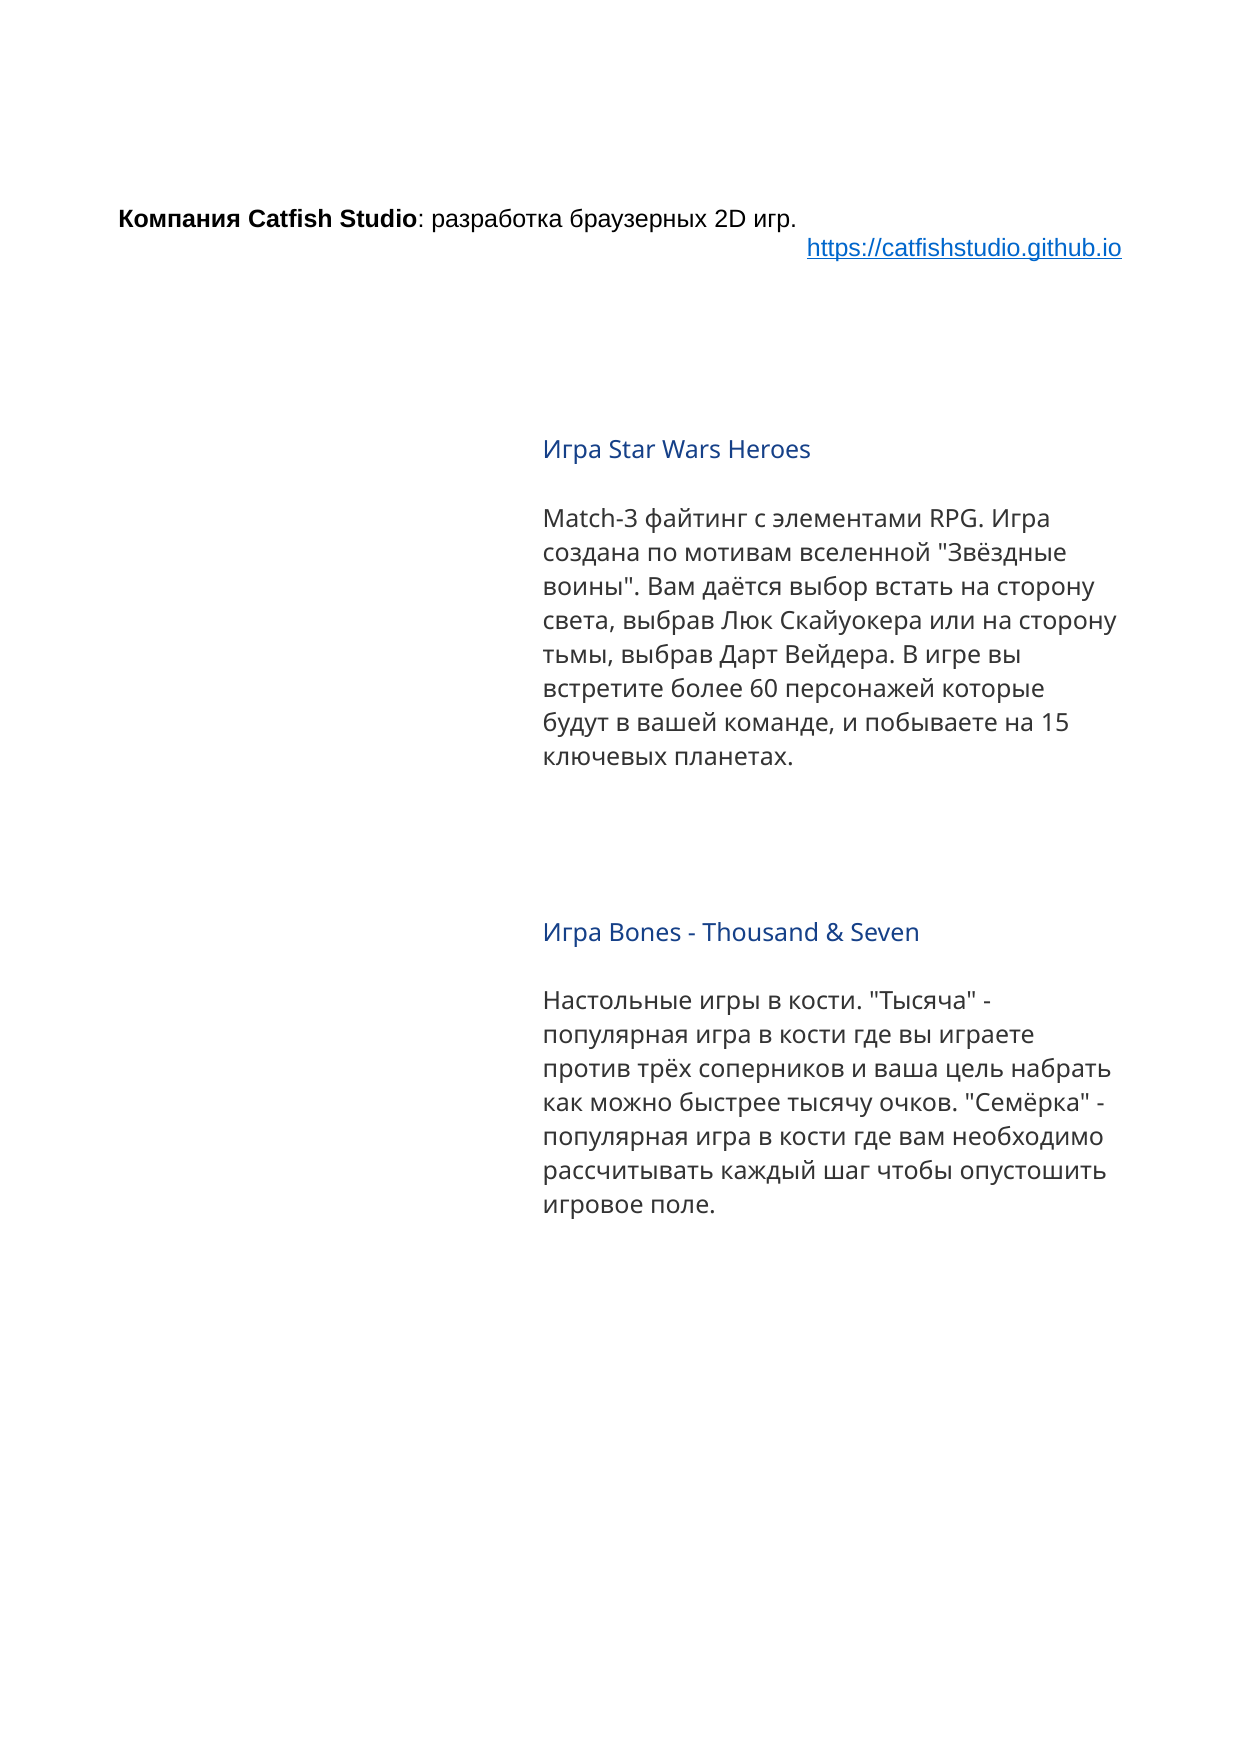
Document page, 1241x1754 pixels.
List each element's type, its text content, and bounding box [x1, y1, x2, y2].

subtitle Компания Catfish Studio: разработка браузерных 2D игр. [118, 204, 1122, 233]
table_cell [118, 779, 537, 1256]
table_header [118, 291, 537, 778]
table_cell Игра Bones - Thousand & Seven Настольные игры в кости. "Тысяча" - популярная игра в кости где вы играете против трёх соперников и ваша цель набрать как можно быстрее тысячу очков. "Семёрка" - популярная игра в кости где вам необходимо раcсчитывать каждый шаг чтобы опустошить игровое поле. [537, 779, 1123, 1256]
subtitle https://catfishstudio.github.io [118, 233, 1122, 262]
table_header Игра Star Wars Heroes Match-3 файтинг с элементами RPG. Игра создана по мотивам вселенной "Звёздные воины". Вам даётся выбор встать на сторону света, выбрав Люк Скайуокера или на сторону тьмы, выбрав Дарт Вейдера. В игре вы встретите более 60 персонажей которые будут в вашей команде, и побываете на 15 ключевых планетах. [537, 291, 1123, 778]
